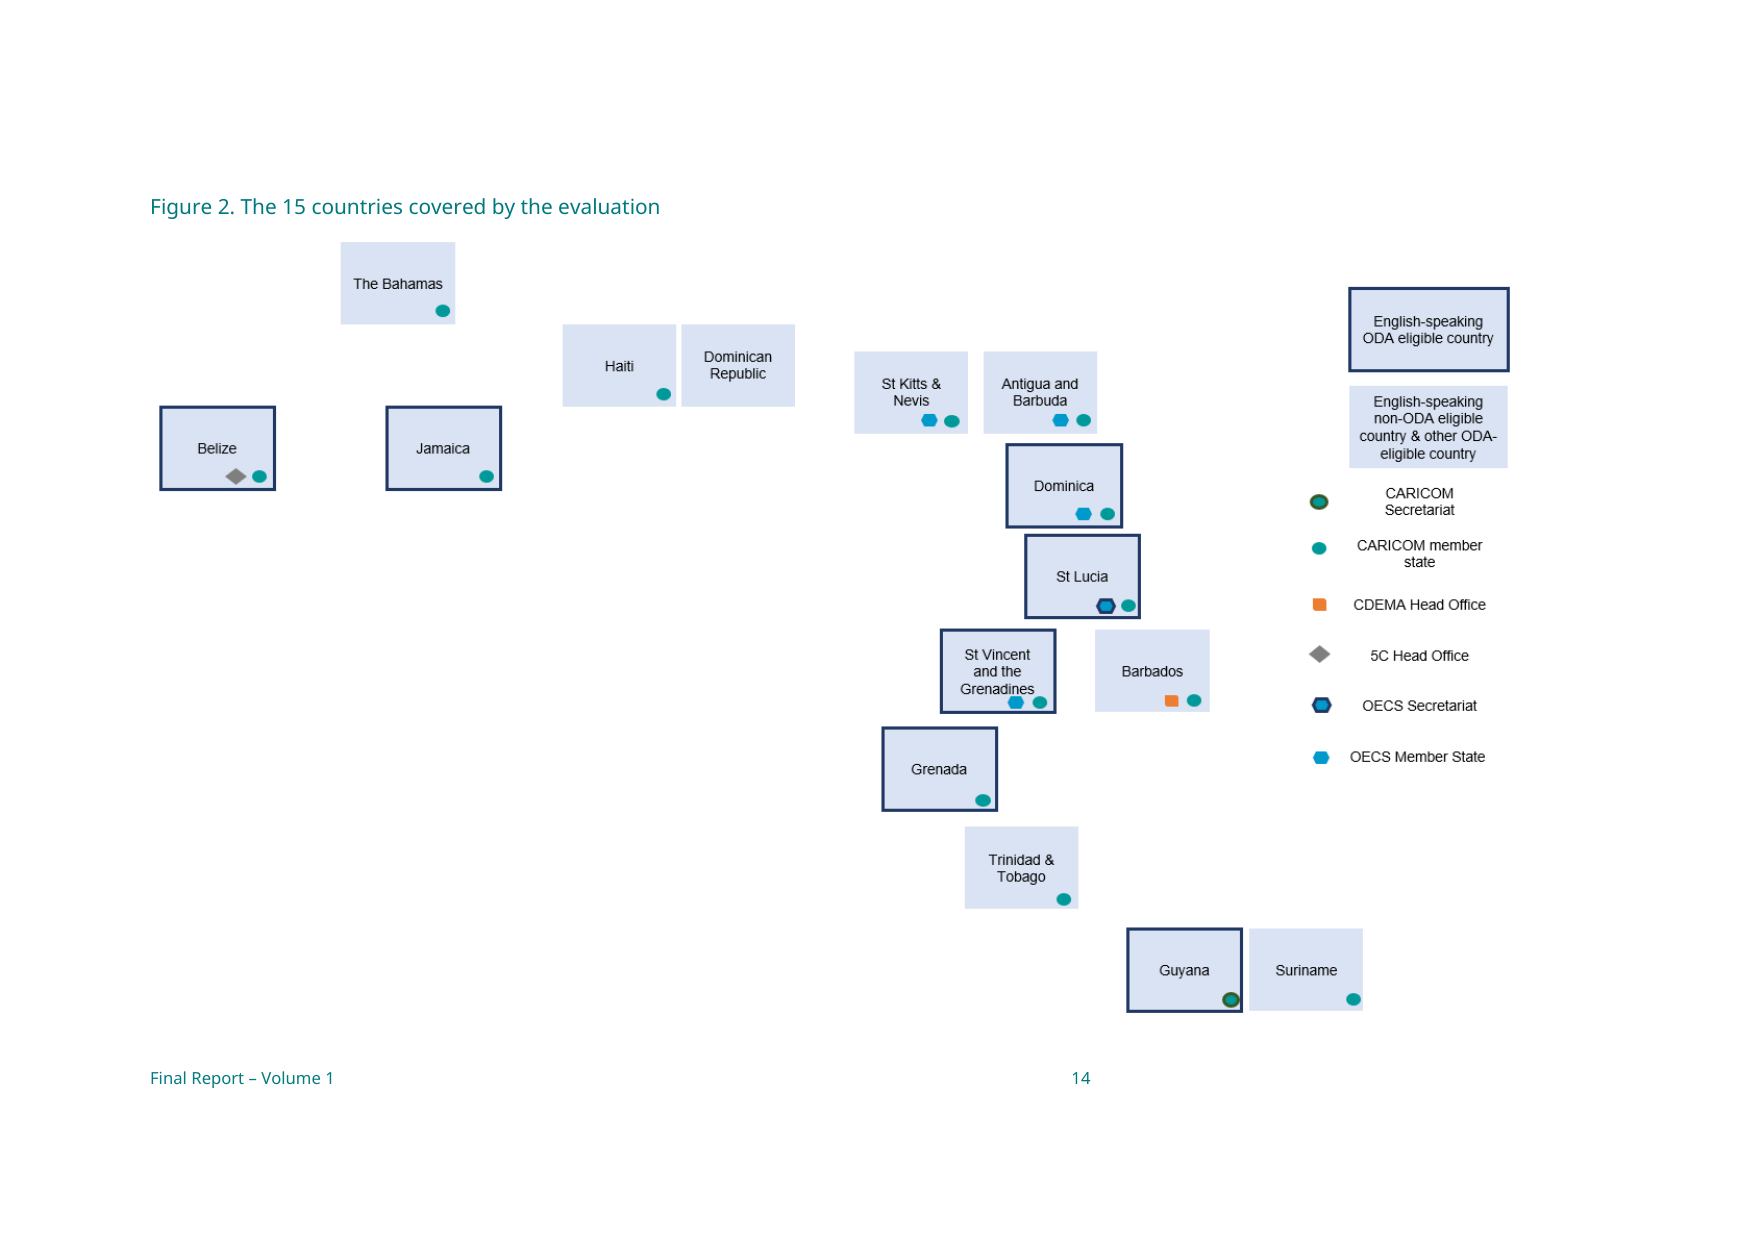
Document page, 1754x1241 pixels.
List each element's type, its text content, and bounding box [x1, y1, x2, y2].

text Figure 2. The 15 countries covered by the evaluation [150, 192, 1587, 221]
